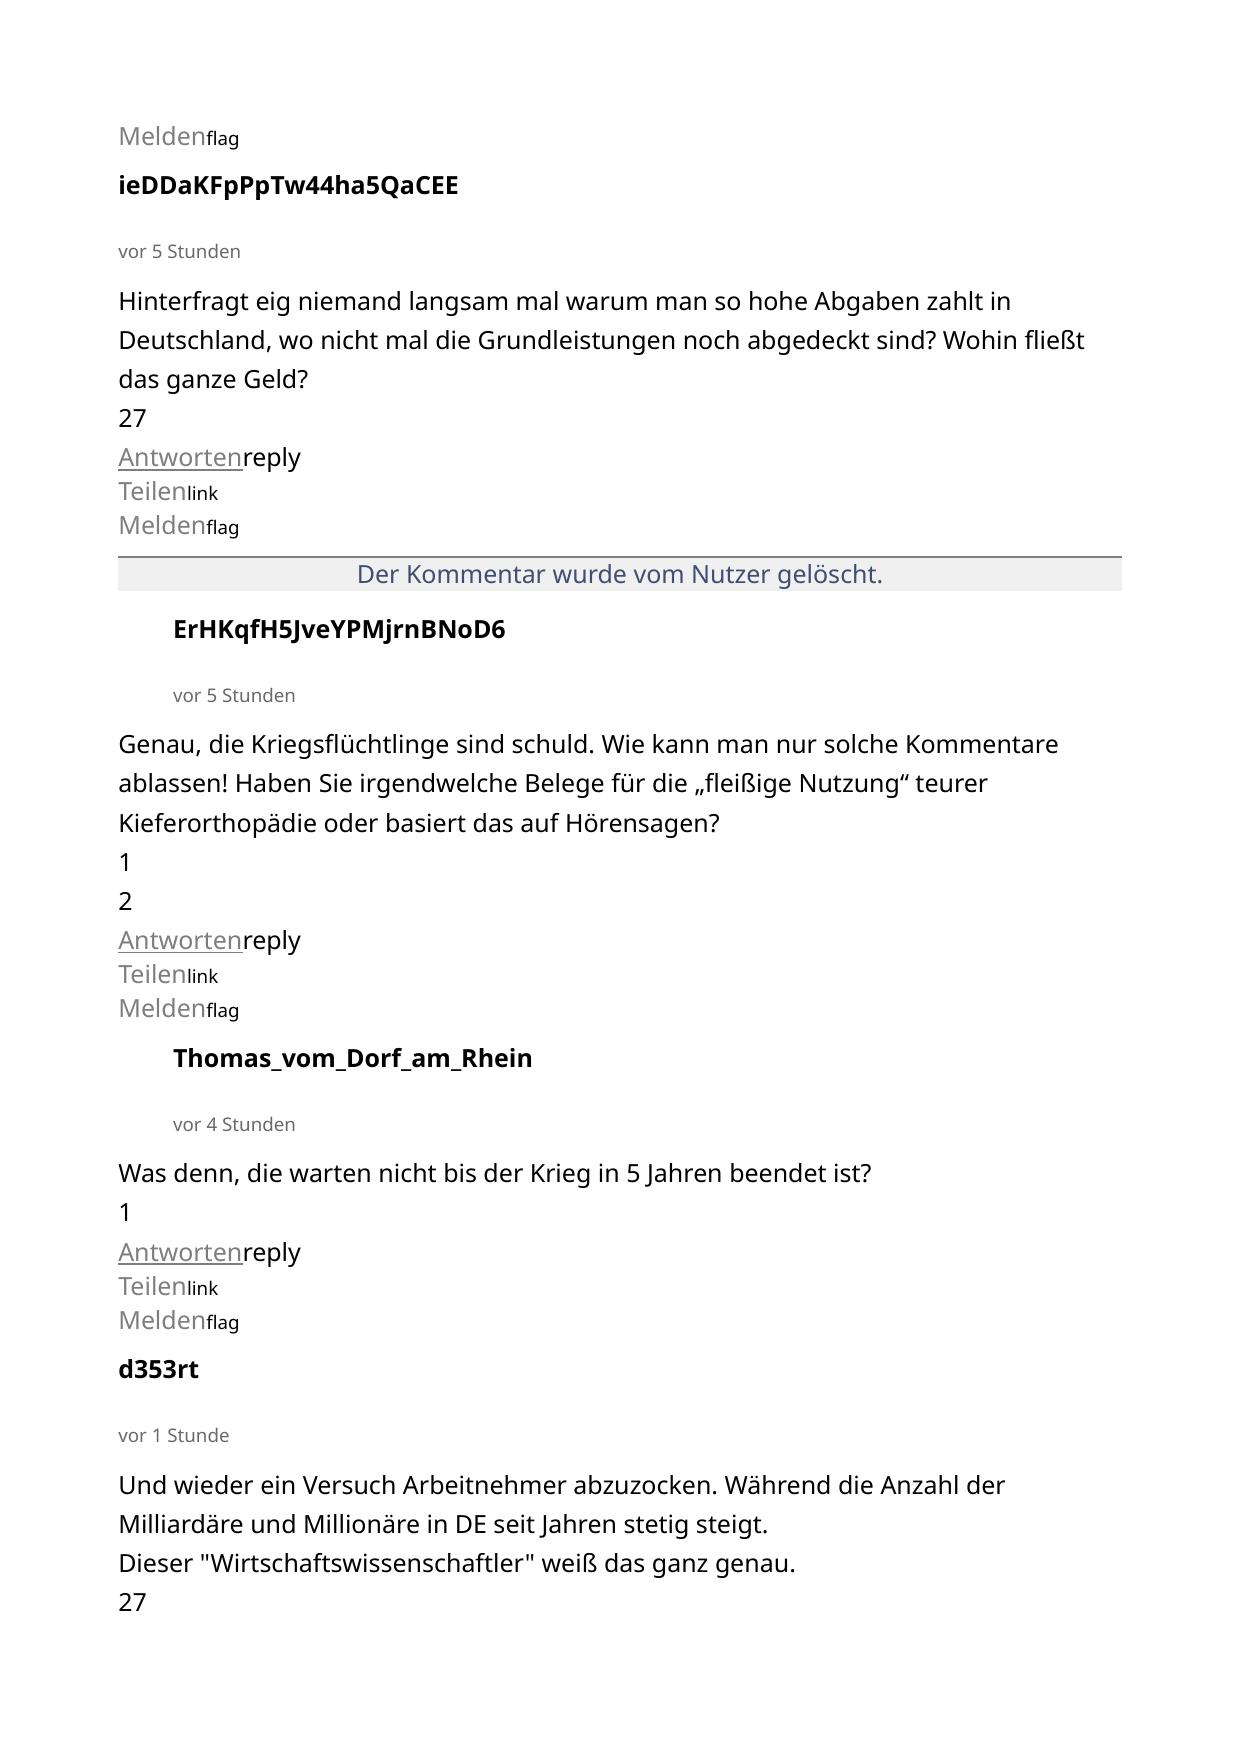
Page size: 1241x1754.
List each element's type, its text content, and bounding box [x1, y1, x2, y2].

text Teilenlink [118, 957, 1122, 991]
text 27 [118, 1585, 1122, 1619]
text Antwortenreply [118, 440, 1122, 474]
text vor 5 Stunden [118, 238, 1117, 264]
text Meldenflag [118, 1302, 1122, 1336]
text Teilenlink [118, 1268, 1122, 1302]
text Hinterfragt eig niemand langsam mal warum man so hohe Abgaben zahlt in Deutschland, wo nicht mal die Grundleistungen noch abgedeckt sind? Wohin fließt das ganze Geld? [118, 283, 1122, 396]
text vor 4 Stunden [173, 1111, 1117, 1136]
text 1 [118, 844, 1122, 878]
text 1 [118, 1195, 1122, 1229]
text Meldenflag [118, 508, 1122, 542]
text Thomas_vom_Dorf_am_Rhein [173, 1041, 1114, 1074]
text Und wieder ein Versuch Arbeitnehmer abzuzocken. Während die Anzahl der Milliardäre und Millionäre in DE seit Jahren stetig steigt. Dieser "Wirtschaftswissenschaftler" weiß das ganz genau. [118, 1467, 1122, 1580]
text vor 5 Stunden [173, 682, 1117, 707]
text Genau, die Kriegsflüchtlinge sind schuld. Wie kann man nur solche Kommentare ablassen! Haben Sie irgendwelche Belege für die „fleißige Nutzung“ teurer Kieferorthopädie oder basiert das auf Hörensagen? [118, 727, 1122, 839]
text Antwortenreply [118, 923, 1122, 957]
text 27 [118, 401, 1122, 435]
text d353rt [118, 1352, 1114, 1386]
text vor 1 Stunde [118, 1422, 1117, 1448]
text Meldenflag [118, 118, 1122, 152]
text Antwortenreply [118, 1234, 1122, 1268]
text 2 [118, 883, 1122, 918]
text Meldenflag [118, 991, 1122, 1025]
text Teilenlink [118, 474, 1122, 508]
text ErHKqfH5JveYPMjrnBNoD6 [173, 612, 1114, 646]
text ieDDaKFpPpTw44ha5QaCEE [118, 168, 1114, 202]
text Der Kommentar wurde vom Nutzer gelöscht. [118, 558, 1122, 591]
text Was denn, die warten nicht bis der Krieg in 5 Jahren beendet ist? [118, 1156, 1122, 1190]
